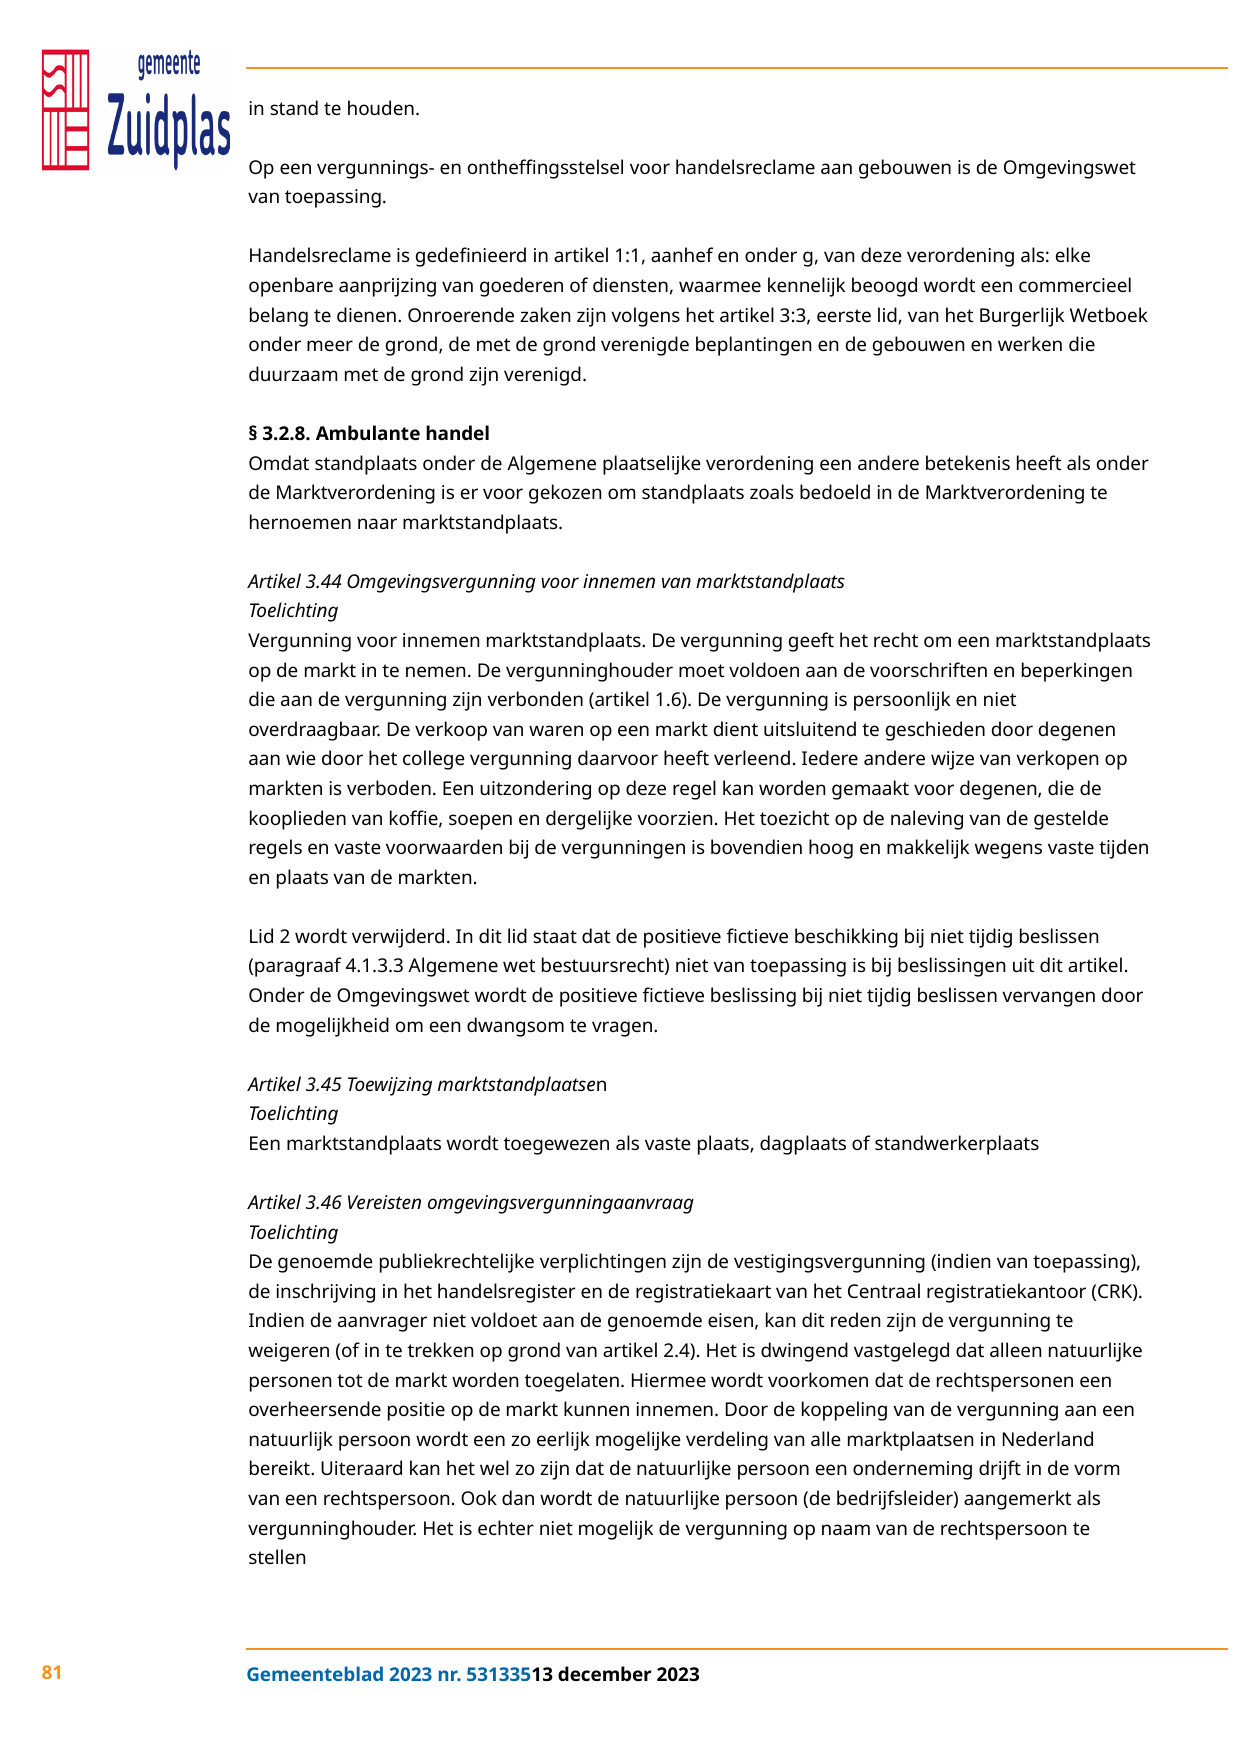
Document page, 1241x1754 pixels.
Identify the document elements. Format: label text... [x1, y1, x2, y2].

text Een marktstandplaats wordt toegewezen als vaste plaats, dagplaats of standwerkerplaats [248, 1130, 1152, 1156]
text Op een vergunnings- en ontheffingsstelsel voor handelsreclame aan gebouwen is de Omgevingswet van toepassing. [248, 154, 1152, 209]
text Artikel 3.46 Vereisten omgevingsvergunningaanvraag [248, 1189, 1152, 1215]
text Omdat standplaats onder de Algemene plaatselijke verordening een andere betekenis heeft als onder de Marktverordening is er voor gekozen om standplaats zoals bedoeld in de Marktverordening te hernoemen naar marktstandplaats. [248, 450, 1152, 535]
text Lid 2 wordt verwijderd. In dit lid staat dat de positieve fictieve beschikking bij niet tijdig beslissen (paragraaf 4.1.3.3 Algemene wet bestuursrecht) niet van toepassing is bij beslissingen uit dit artikel. Onder de Omgevingswet wordt de positieve fictieve beslissing bij niet tijdig beslissen vervangen door de mogelijkheid om een dwangsom te vragen. [248, 923, 1152, 1038]
text Artikel 3.44 Omgevingsvergunning voor innemen van marktstandplaats [248, 568, 1152, 594]
text De genoemde publiekrechtelijke verplichtingen zijn de vestigingsvergunning (indien van toepassing), de inschrijving in het handelsregister en de registratiekaart van het Centraal registratiekantoor (CRK). Indien de aanvrager niet voldoet aan de genoemde eisen, kan dit reden zijn de vergunning te weigeren (of in te trekken op grond van artikel 2.4). Het is dwingend vastgelegd dat alleen natuurlijke personen tot de markt worden toegelaten. Hiermee wordt voorkomen dat de rechtspersonen een overheersende positie op de markt kunnen innemen. Door de koppeling van de vergunning aan een natuurlijk persoon wordt een zo eerlijk mogelijke verdeling van alle marktplaatsen in Nederland bereikt. Uiteraard kan het wel zo zijn dat de natuurlijke persoon een onderneming drijft in de vorm van een rechtspersoon. Ook dan wordt de natuurlijke persoon (de bedrijfsleider) aangemerkt als vergunninghouder. Het is echter niet mogelijk de vergunning op naam van de rechtspersoon te stellen [248, 1248, 1152, 1570]
text Toelichting [248, 598, 1152, 623]
text Artikel 3.45 Toewijzing marktstandplaatsen [248, 1071, 1152, 1097]
text Toelichting [248, 1219, 1152, 1245]
text § 3.2.8. Ambulante handel [248, 420, 1152, 446]
text Toelichting [248, 1101, 1152, 1126]
text Handelsreclame is gedefinieerd in artikel 1:1, aanhef en onder g, van deze verordening als: elke openbare aanprijzing van goederen of diensten, waarmee kennelijk beoogd wordt een commercieel belang te dienen. Onroerende zaken zijn volgens het artikel 3:3, eerste lid, van het Burgerlijk Wetboek onder meer de grond, de met de grond verenigde beplantingen en de gebouwen en werken die duurzaam met de grond zijn verenigd. [248, 243, 1152, 387]
text in stand te houden. [248, 95, 1152, 121]
picture [41, 47, 231, 172]
text Vergunning voor innemen marktstandplaats. De vergunning geeft het recht om een marktstandplaats op de markt in te nemen. De vergunninghouder moet voldoen aan de voorschriften en beperkingen die aan de vergunning zijn verbonden (artikel 1.6). De vergunning is persoonlijk en niet overdraagbaar. De verkoop van waren op een markt dient uitsluitend te geschieden door degenen aan wie door het college vergunning daarvoor heeft verleend. Iedere andere wijze van verkopen op markten is verboden. Een uitzondering op deze regel kan worden gemaakt voor degenen, die de kooplieden van koffie, soepen en dergelijke voorzien. Het toezicht op de naleving van de gestelde regels en vaste voorwaarden bij de vergunningen is bovendien hoog en makkelijk wegens vaste tijden en plaats van de markten. [248, 627, 1152, 890]
